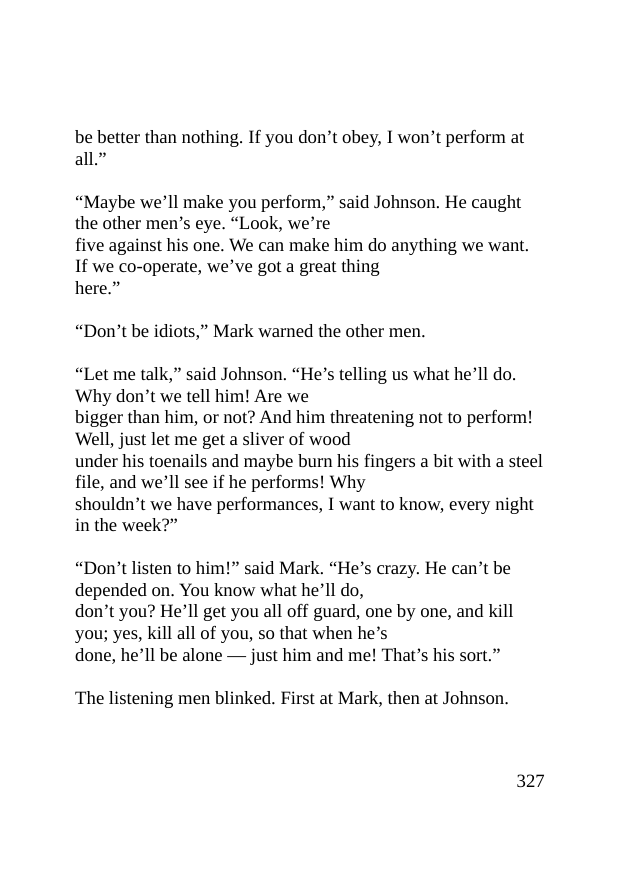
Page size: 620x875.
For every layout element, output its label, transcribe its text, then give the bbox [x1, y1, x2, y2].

text be better than nothing. If you don’t obey, I won’t perform at all.” “Maybe we’ll make you perform,” said Johnson. He caught the other men’s eye. “Look, we’re five against his one. We can make him do anything we want. If we co-operate, we’ve got a great thing here.” “Don’t be idiots,” Mark warned the other men. “Let me talk,” said Johnson. “He’s telling us what he’ll do. Why don’t we tell him! Are we bigger than him, or not? And him threatening not to perform! Well, just let me get a sliver of wood under his toenails and maybe burn his fingers a bit with a steel file, and we’ll see if he performs! Why shouldn’t we have performances, I want to know, every night in the week?” “Don’t listen to him!” said Mark. “He’s crazy. He can’t be depended on. You know what he’ll do, don’t you? He’ll get you all off guard, one by one, and kill you; yes, kill all of you, so that when he’s done, he’ll be alone — just him and me! That’s his sort.” The listening men blinked. First at Mark, then at Johnson. [75, 126, 544, 730]
